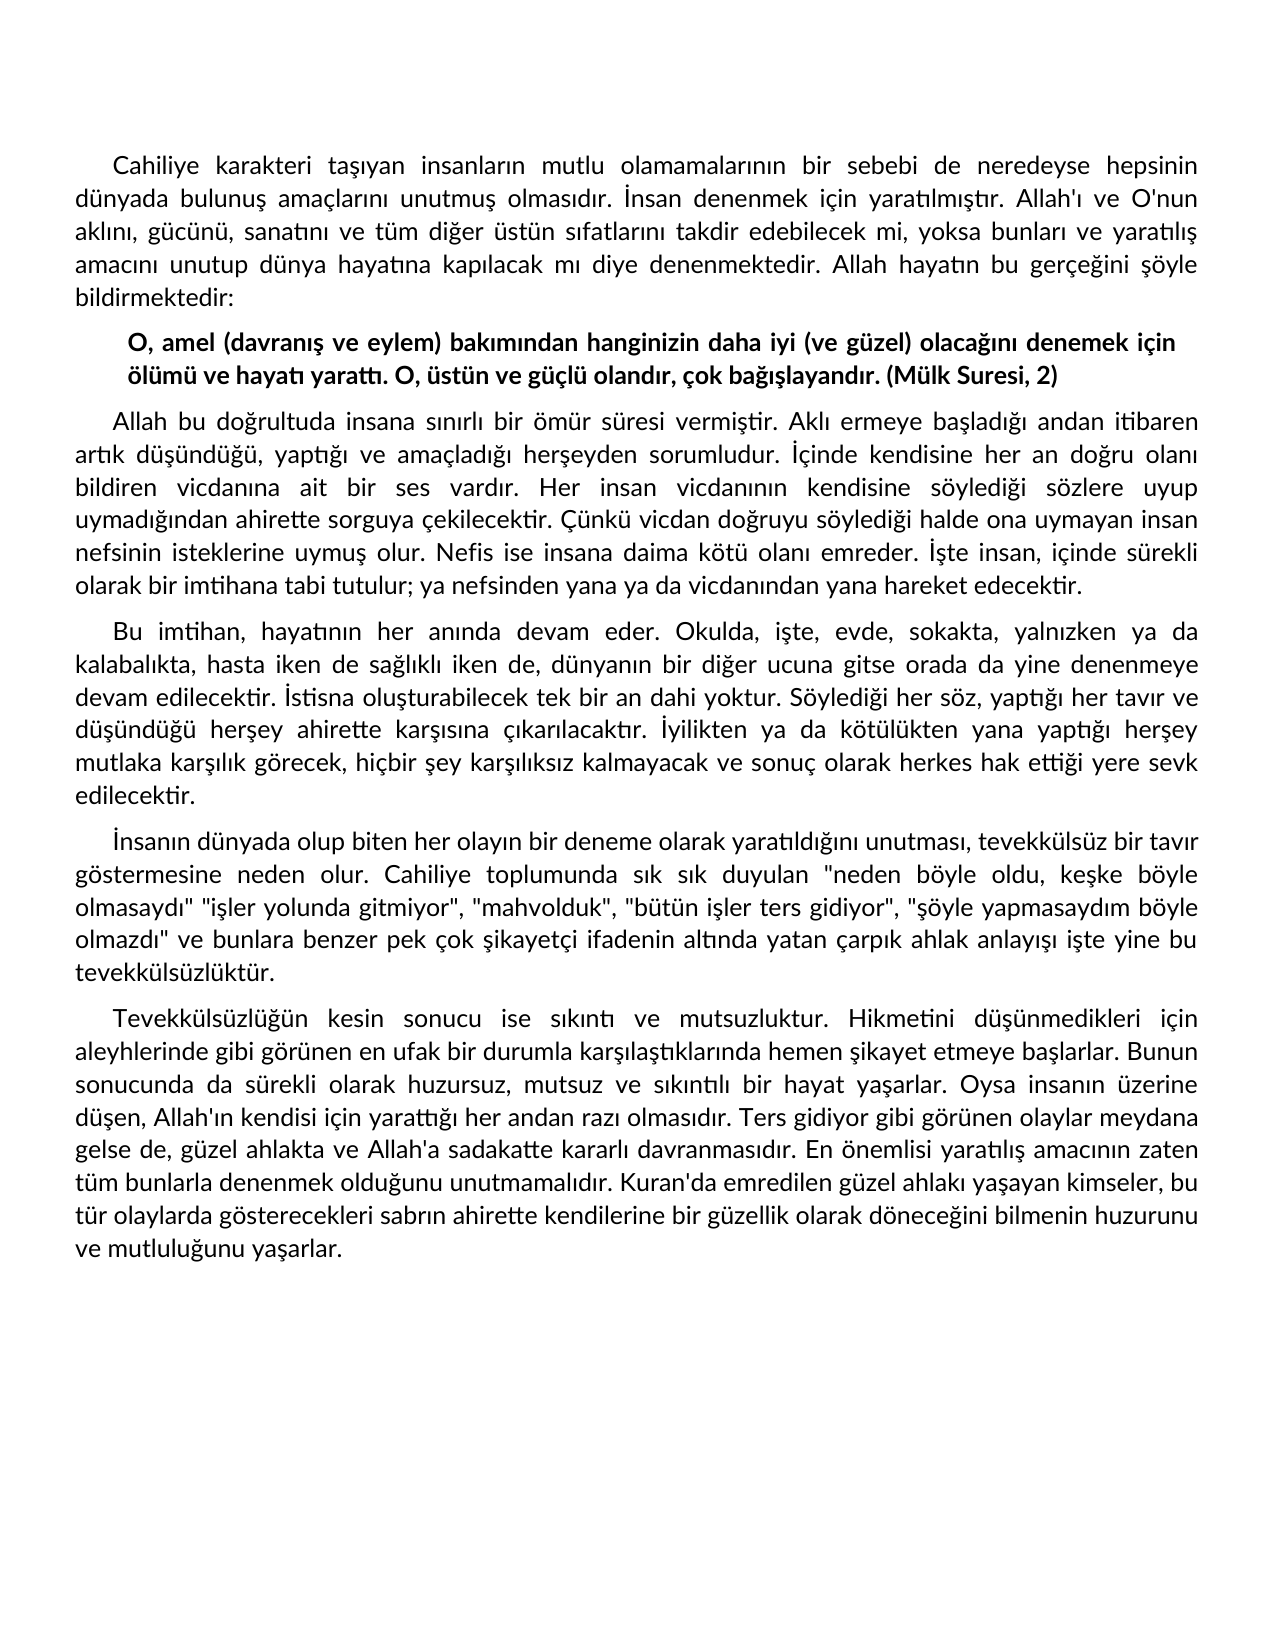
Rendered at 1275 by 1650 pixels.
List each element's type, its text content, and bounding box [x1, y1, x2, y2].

text Allah bu doğrultuda insana sınırlı bir ömür süresi vermiştir. Aklı ermeye başladığı andan itibaren artık düşündüğü, yaptığı ve amaçladığı herşeyden sorumludur. İçinde kendisine her an doğru olanı bildiren vicdanına ait bir ses vardır. Her insan vicdanının kendisine söylediği sözlere uyup uymadığından ahirette sorguya çekilecektir. Çünkü vicdan doğruyu söylediği halde ona uymayan insan nefsinin isteklerine uymuş olur. Nefis ise insana daima kötü olanı emreder. İşte insan, içinde sürekli olarak bir imtihana tabi tutulur; ya nefsinden yana ya da vicdanından yana hareket edecektir. [75, 405, 1200, 600]
text Bu imtihan, hayatının her anında devam eder. Okulda, işte, evde, sokakta, yalnızken ya da kalabalıkta, hasta iken de sağlıklı iken de, dünyanın bir diğer ucuna gitse orada da yine denenmeye devam edilecektir. İstisna oluşturabilecek tek bir an dahi yoktur. Söylediği her söz, yaptığı her tavır ve düşündüğü herşey ahirette karşısına çıkarılacaktır. İyilikten ya da kötülükten yana yaptığı herşey mutlaka karşılık görecek, hiçbir şey karşılıksız kalmayacak ve sonuç olarak herkes hak ettiği yere sevk edilecektir. [75, 615, 1200, 810]
text O, amel (davranış ve eylem) bakımından hanginizin daha iyi (ve güzel) olacağını denemek için ölümü ve hayatı yarattı. O, üstün ve güçlü olandır, çok bağışlayandır. (Mülk Suresi, 2) [127, 327, 1177, 390]
text Cahiliye karakteri taşıyan insanların mutlu olamamalarının bir sebebi de neredeyse hepsinin dünyada bulunuş amaçlarını unutmuş olmasıdır. İnsan denenmek için yaratılmıştır. Allah'ı ve O'nun aklını, gücünü, sanatını ve tüm diğer üstün sıfatlarını takdir edebilecek mi, yoksa bunları ve yaratılış amacını unutup dünya hayatına kapılacak mı diye denenmektedir. Allah hayatın bu gerçeğini şöyle bildirmektedir: [75, 150, 1200, 312]
text Tevekkülsüzlüğün kesin sonucu ise sıkıntı ve mutsuzluktur. Hikmetini düşünmedikleri için aleyhlerinde gibi görünen en ufak bir durumla karşılaştıklarında hemen şikayet etmeye başlarlar. Bunun sonucunda da sürekli olarak huzursuz, mutsuz ve sıkıntılı bir hayat yaşarlar. Oysa insanın üzerine düşen, Allah'ın kendisi için yarattığı her andan razı olmasıdır. Ters gidiyor gibi görünen olaylar meydana gelse de, güzel ahlakta ve Allah'a sadakatte kararlı davranmasıdır. En önemlisi yaratılış amacının zaten tüm bunlarla denenmek olduğunu unutmamalıdır. Kuran'da emredilen güzel ahlakı yaşayan kimseler, bu tür olaylarda gösterecekleri sabrın ahirette kendilerine bir güzellik olarak döneceğini bilmenin huzurunu ve mutluluğunu yaşarlar. [75, 1002, 1200, 1263]
text İnsanın dünyada olup biten her olayın bir deneme olarak yaratıldığını unutması, tevekkülsüz bir tavır göstermesine neden olur. Cahiliye toplumunda sık sık duyulan "neden böyle oldu, keşke böyle olmasaydı" "işler yolunda gitmiyor", "mahvolduk", "bütün işler ters gidiyor", "şöyle yapmasaydım böyle olmazdı" ve bunlara benzer pek çok şikayetçi ifadenin altında yatan çarpık ahlak anlayışı işte yine bu tevekkülsüzlüktür. [75, 825, 1200, 987]
